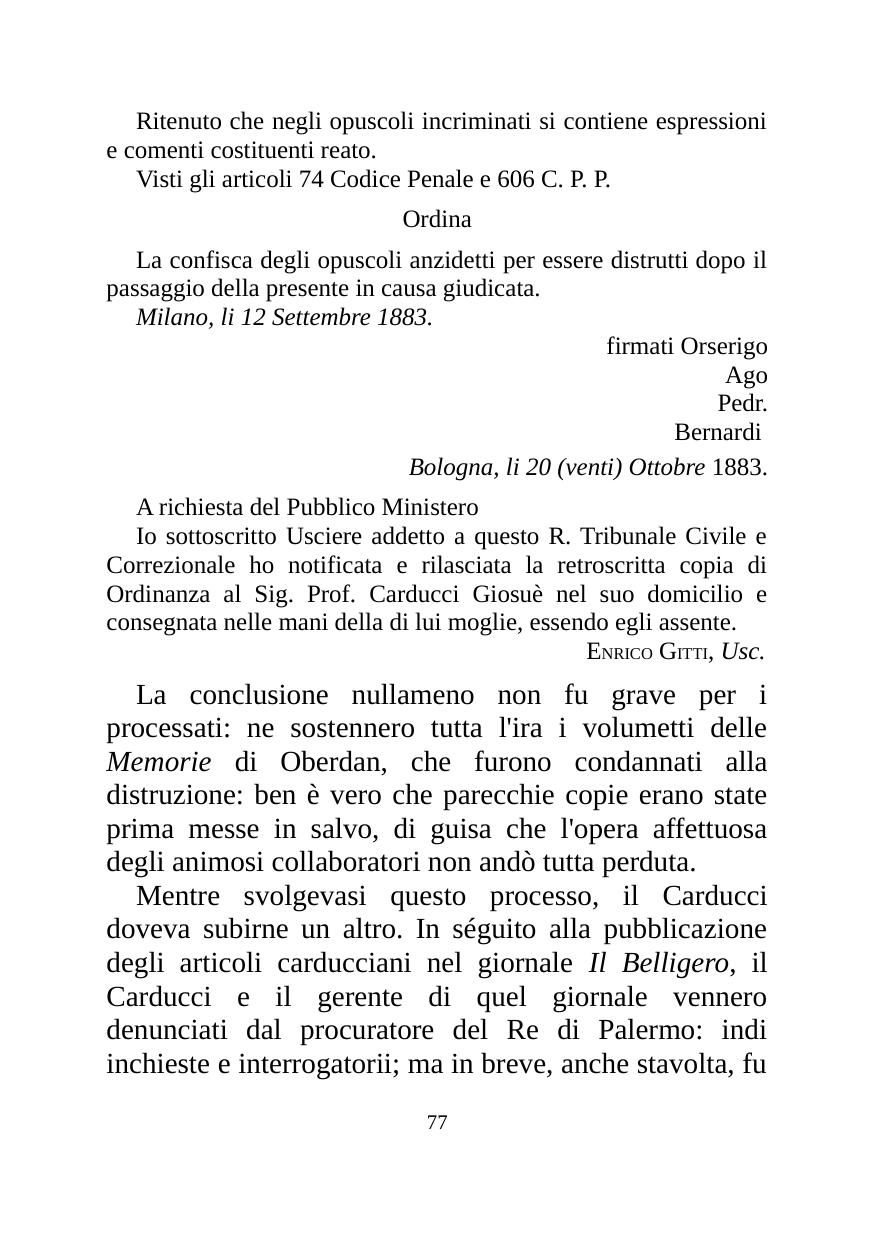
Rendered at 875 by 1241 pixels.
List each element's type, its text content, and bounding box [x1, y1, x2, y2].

text La confisca degli opuscoli anzidetti per essere distrutti dopo il passaggio della presente in causa giudicata. [106, 245, 768, 302]
text Visti gli articoli 74 Codice Penale e 606 C. P. P. [106, 164, 768, 192]
text Bernardi [106, 417, 768, 446]
text Enrico Gitti, Usc. [106, 636, 768, 665]
text firmati Orserigo [106, 331, 768, 360]
text Mentre svolgevasi questo processo, il Carducci doveva subirne un altro. In séguito alla pubblicazione degli articoli carducciani nel giornale Il Belligero, il Carducci e il gerente di quel giornale vennero denunciati dal procuratore del Re di Palermo: indi inchieste e interrogatorii; ma in breve, anche stavolta, fu [106, 878, 768, 1079]
text Ritenuto che negli opuscoli incriminati si contiene espressioni e comenti costituenti reato. [106, 106, 768, 164]
text La conclusione nullameno non fu grave per i processati: ne sostennero tutta l'ira i volumetti delle Memorie di Oberdan, che furono condannati alla distruzione: ben è vero che parecchie copie erano state prima messe in salvo, di guisa che l'opera affettuosa degli animosi collaboratori non andò tutta perduta. [106, 677, 768, 878]
text Pedr. [106, 388, 768, 417]
text A richiesta del Pubblico Ministero [106, 492, 768, 521]
text Ordina [106, 204, 768, 233]
text Ago [106, 360, 768, 388]
text Io sottoscritto Usciere addetto a questo R. Tribunale Civile e Correzionale ho notificata e rilasciata la retroscritta copia di Ordinanza al Sig. Prof. Carducci Giosuè nel suo domicilio e consegnata nelle mani della di lui moglie, essendo egli assente. [106, 521, 768, 636]
text Bologna, li 20 (venti) Ottobre 1883. [106, 452, 768, 481]
text Milano, li 12 Settembre 1883. [106, 302, 768, 331]
